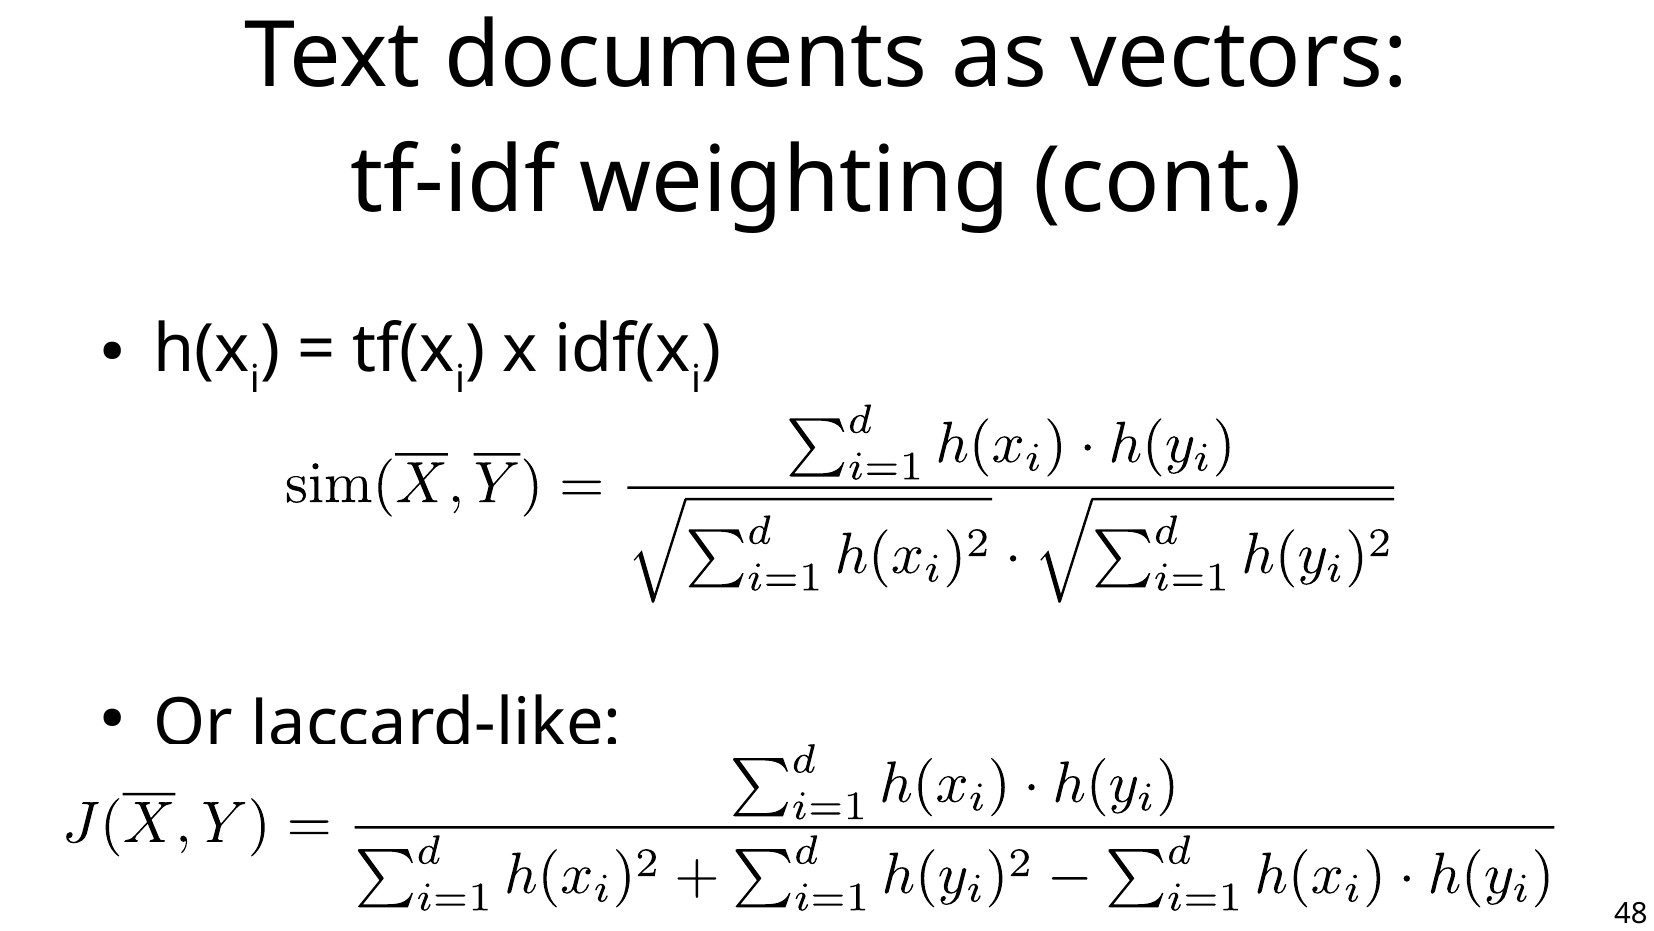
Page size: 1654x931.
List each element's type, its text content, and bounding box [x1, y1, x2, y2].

title Text documents as vectors: tf-idf weighting (cont.) [82, 1, 1571, 226]
text_box [62, 744, 1555, 911]
list h(xi) = tf(xi) x idf(xi) Or Jaccard-like: [82, 300, 1571, 886]
text_box [285, 404, 1395, 603]
